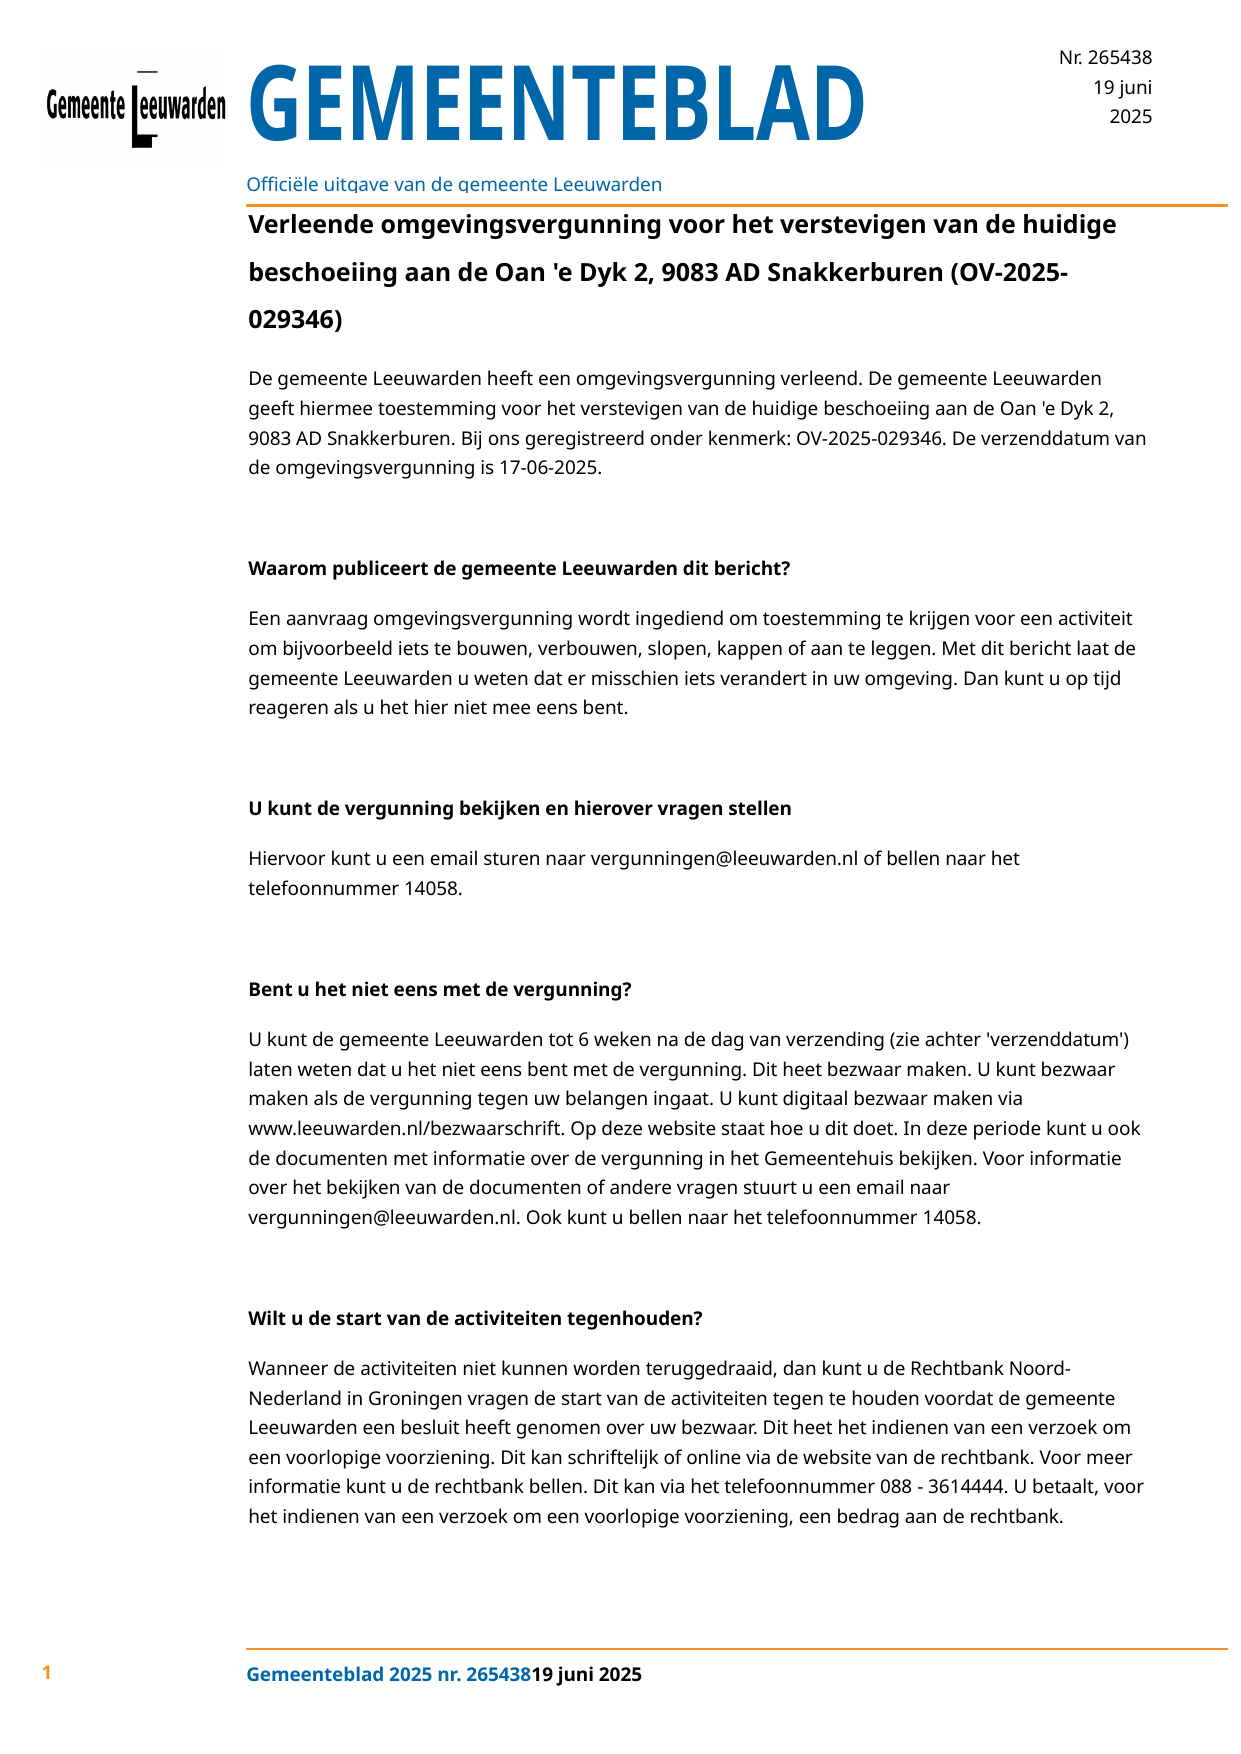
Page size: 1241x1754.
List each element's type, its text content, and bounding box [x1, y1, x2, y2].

picture [41, 47, 231, 172]
text Een aanvraag omgevingsvergunning wordt ingediend om toestemming te krijgen voor een activiteit om bijvoorbeeld iets te bouwen, verbouwen, slopen, kappen of aan te leggen. Met dit bericht laat de gemeente Leeuwarden u weten dat er misschien iets verandert in uw omgeving. Dan kunt u op tijd reageren als u het hier niet mee eens bent. [248, 606, 1152, 720]
text U kunt de gemeente Leeuwarden tot 6 weken na de dag van verzending (zie achter 'verzenddatum') laten weten dat u het niet eens bent met de vergunning. Dit heet bezwaar maken. U kunt bezwaar maken als de vergunning tegen uw belangen ingaat. U kunt digitaal bezwaar maken via www.leeuwarden.nl/bezwaarschrift. Op deze website staat hoe u dit doet. In deze periode kunt u ook de documenten met informatie over de vergunning in het Gemeentehuis bekijken. Voor informatie over het bekijken van de documenten of andere vragen stuurt u een email naar vergunningen@leeuwarden.nl. Ook kunt u bellen naar het telefoonnummer 14058. [248, 1026, 1152, 1229]
text Wilt u de start van de activiteiten tegenhouden? [248, 1305, 1152, 1330]
text U kunt de vergunning bekijken en hierover vragen stellen [248, 795, 1152, 821]
text Wanneer de activiteiten niet kunnen worden teruggedraaid, dan kunt u de Rechtbank Noord-Nederland in Groningen vragen de start van de activiteiten tegen te houden voordat de gemeente Leeuwarden een besluit heeft genomen over uw bezwaar. Dit heet het indienen van een verzoek om een voorlopige voorziening. Dit kan schriftelijk of online via de website van de rechtbank. Voor meer informatie kunt u de rechtbank bellen. Dit kan via het telefoonnummer 088 - 3614444. U betaalt, voor het indienen van een verzoek om een voorlopige voorziening, een bedrag aan de rechtbank. [248, 1355, 1152, 1529]
text Hiervoor kunt u een email sturen naar vergunningen@leeuwarden.nl of bellen naar het telefoonnummer 14058. [248, 846, 1152, 901]
text De gemeente Leeuwarden heeft een omgevingsvergunning verleend. De gemeente Leeuwarden geeft hiermee toestemming voor het verstevigen van de huidige beschoeiing aan de Oan 'e Dyk 2, 9083 AD Snakkerburen. Bij ons geregistreerd onder kenmerk: OV-2025-029346. De verzenddatum van de omgevingsvergunning is 17-06-2025. [248, 366, 1152, 480]
text Waarom publiceert de gemeente Leeuwarden dit bericht? [248, 555, 1152, 581]
text Bent u het niet eens met de vergunning? [248, 976, 1152, 1002]
text Verleende omgevingsvergunning voor het verstevigen van de huidige beschoeiing aan de Oan 'e Dyk 2, 9083 AD Snakkerburen (OV-2025-029346) [248, 207, 1152, 336]
